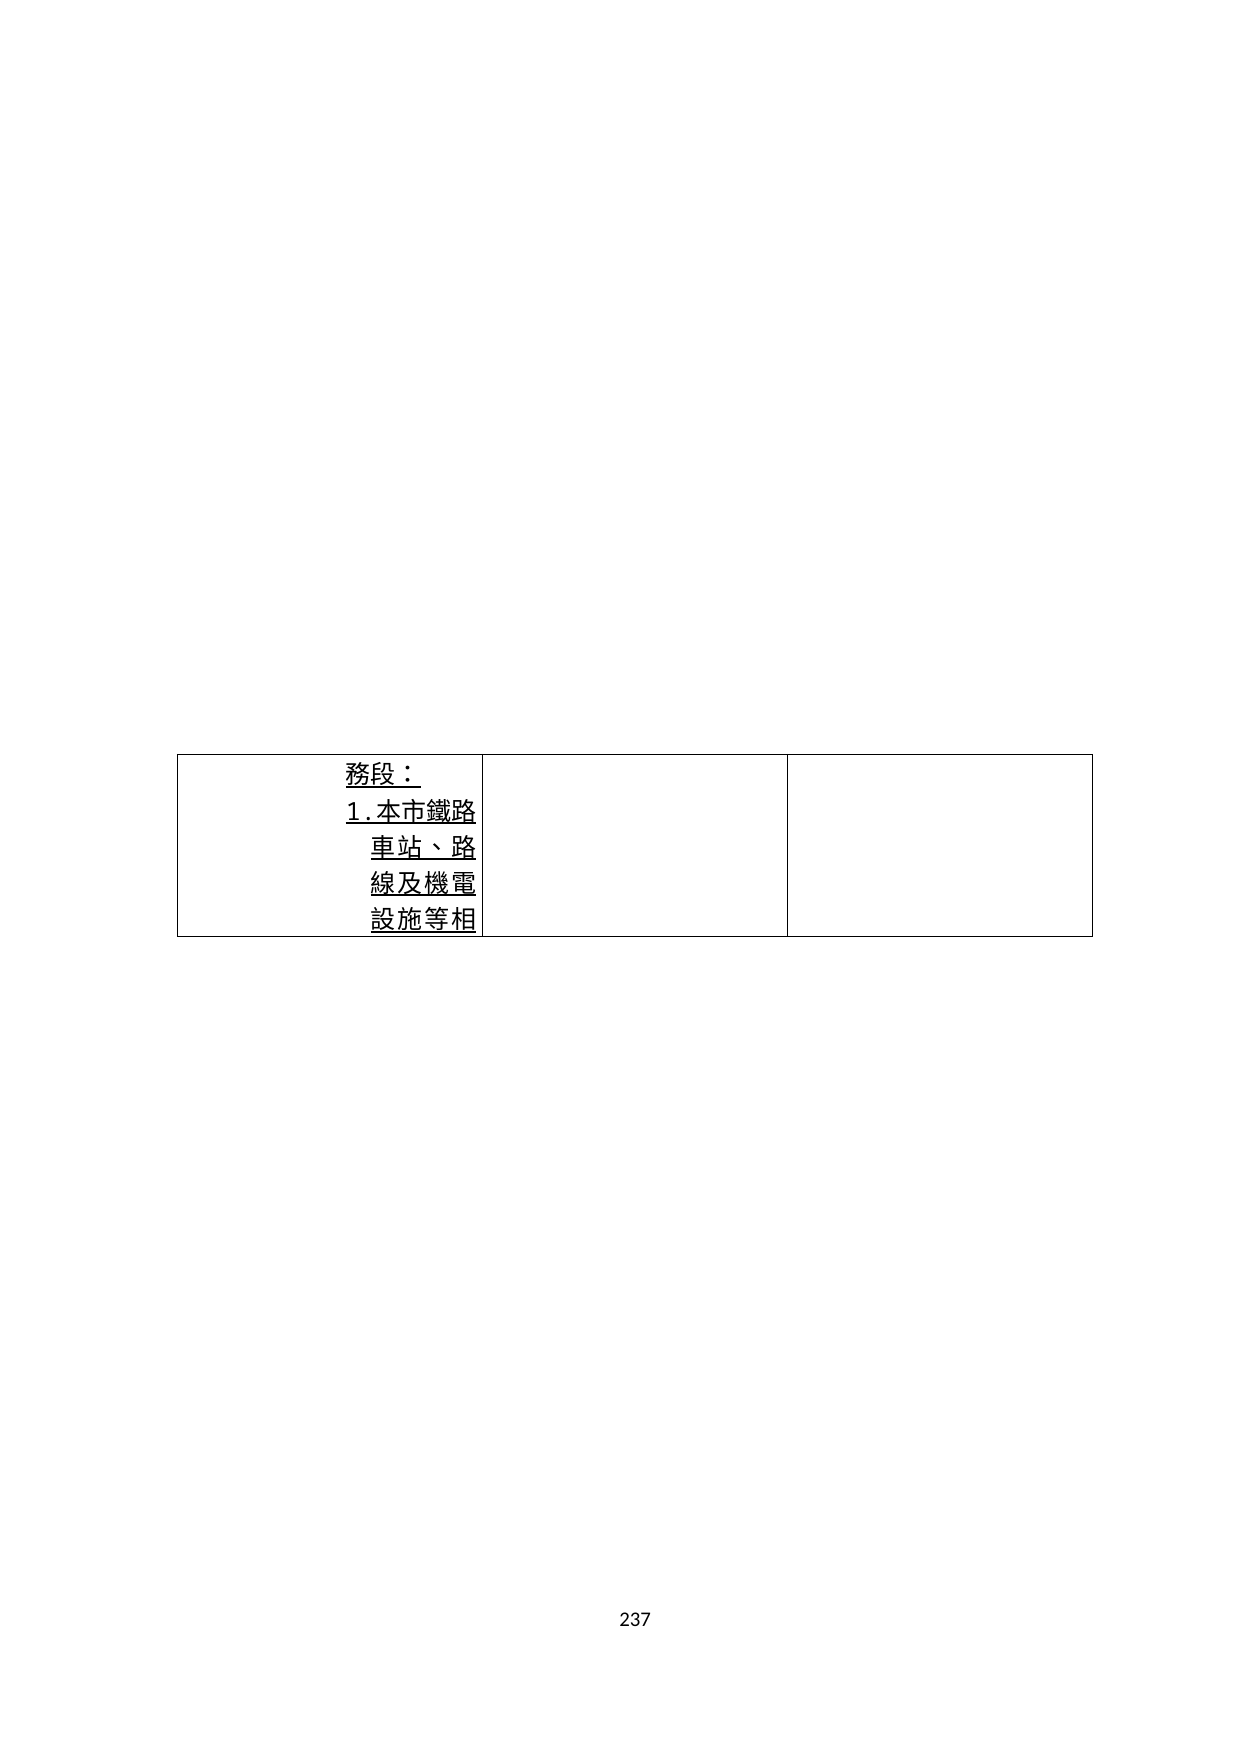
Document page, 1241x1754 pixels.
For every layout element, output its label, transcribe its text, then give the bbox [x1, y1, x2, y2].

table_cell [788, 755, 1092, 936]
table_cell 務段： 1.本市鐵路車站、路線及機電設施等相 [178, 755, 482, 936]
